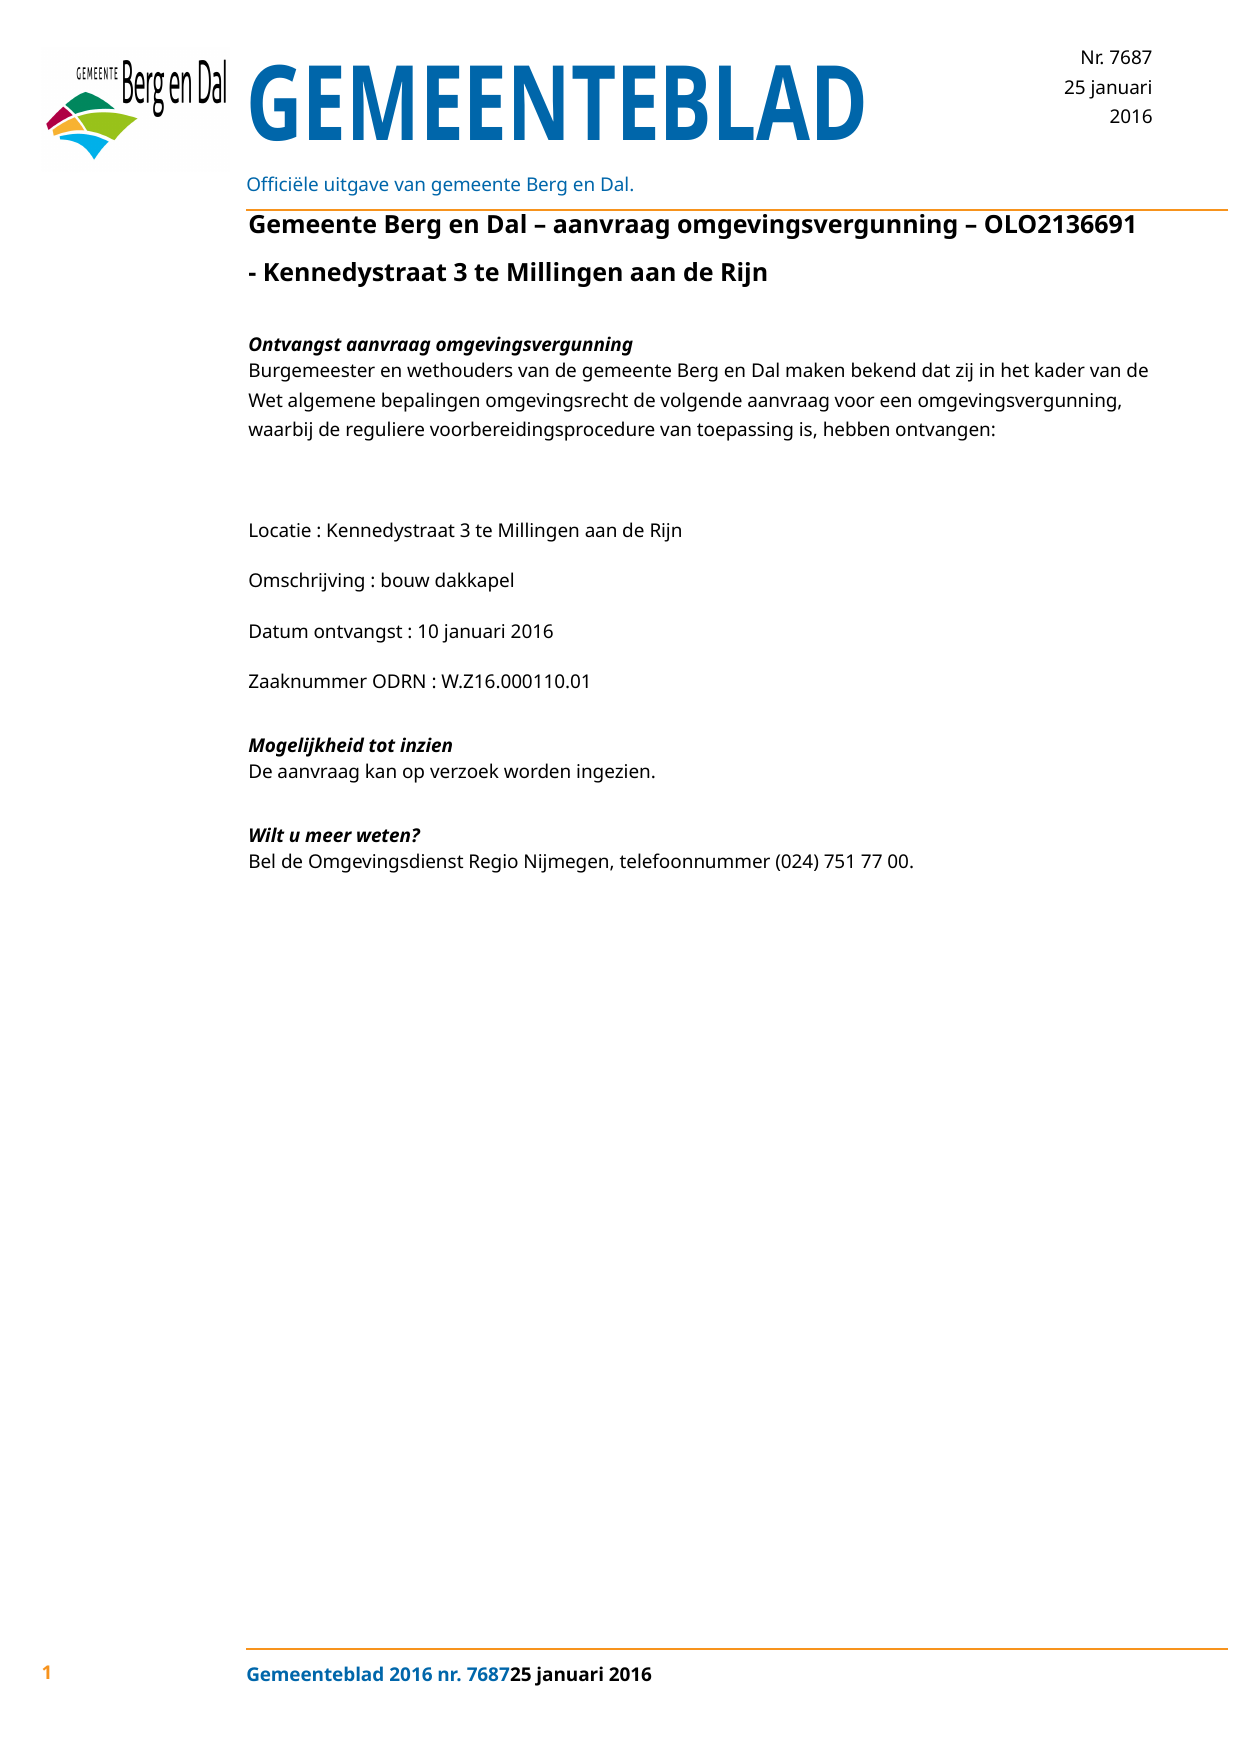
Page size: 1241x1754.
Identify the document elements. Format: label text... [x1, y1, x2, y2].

text Zaaknummer ODRN : W.Z16.000110.01 [248, 668, 1152, 694]
text Gemeente Berg en Dal – aanvraag omgevingsvergunning – OLO2136691 - Kennedystraat 3 te Millingen aan de Rijn [248, 211, 1152, 288]
text Datum ontvangst : 10 januari 2016 [248, 618, 1152, 644]
text Ontvangst aanvraag omgevingsvergunning [248, 331, 1152, 357]
text Wilt u meer weten? [248, 822, 1152, 848]
text Locatie : Kennedystraat 3 te Millingen aan de Rijn [248, 517, 1152, 543]
text Mogelijkheid tot inzien [248, 732, 1152, 758]
text De aanvraag kan op verzoek worden ingezien. [248, 758, 1152, 784]
text Burgemeester en wethouders van de gemeente Berg en Dal maken bekend dat zij in het kader van de Wet algemene bepalingen omgevingsrecht de volgende aanvraag voor een omgevingsvergunning, waarbij de reguliere voorbereidingsprocedure van toepassing is, hebben ontvangen: [248, 357, 1152, 442]
text Bel de Omgevingsdienst Regio Nijmegen, telefoonnummer (024) 751 77 00. [248, 848, 1152, 873]
text Omschrijving : bouw dakkapel [248, 568, 1152, 593]
picture [41, 47, 231, 172]
